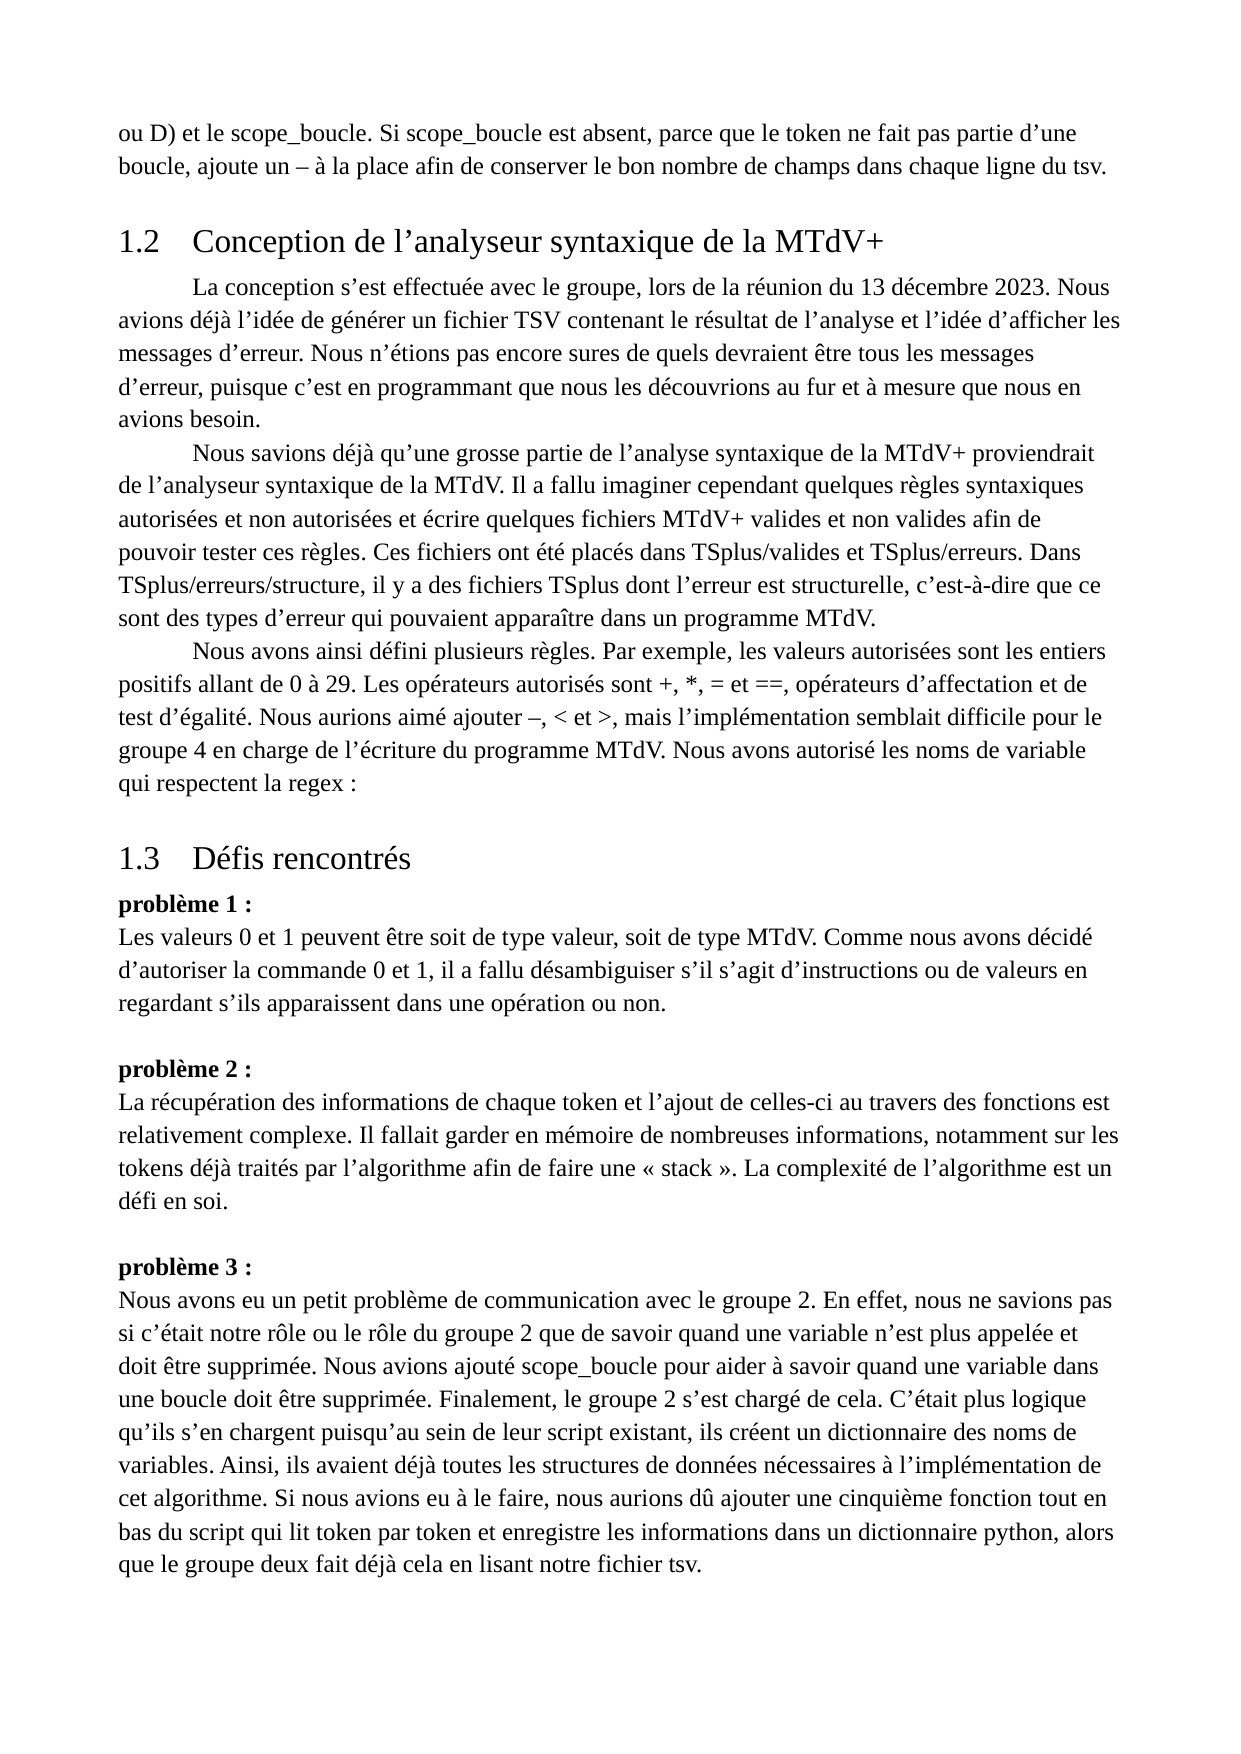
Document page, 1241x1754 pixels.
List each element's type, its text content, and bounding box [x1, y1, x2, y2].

text La conception s’est effectuée avec le groupe, lors de la réunion du 13 décembre 2023. Nous avions déjà l’idée de générer un fichier TSV contenant le résultat de l’analyse et l’idée d’afficher les messages d’erreur. Nous n’étions pas encore sures de quels devraient être tous les messages d’erreur, puisque c’est en programmant que nous les découvrions au fur et à mesure que nous en avions besoin. [118, 272, 1122, 433]
text Les valeurs 0 et 1 peuvent être soit de type valeur, soit de type MTdV. Comme nous avons décidé d’autoriser la commande 0 et 1, il a fallu désambiguiser s’il s’agit d’instructions ou de valeurs en regardant s’ils apparaissent dans une opération ou non. [118, 922, 1122, 1017]
subtitle 1.2 Conception de l’analyseur syntaxique de la MTdV+ [118, 222, 1122, 260]
text La récupération des informations de chaque token et l’ajout de celles-ci au travers des fonctions est relativement complexe. Il fallait garder en mémoire de nombreuses informations, notamment sur les tokens déjà traités par l’algorithme afin de faire une « stack ». La complexité de l’algorithme est un défi en soi. [118, 1087, 1122, 1215]
text Nous avons ainsi défini plusieurs règles. Par exemple, les valeurs autorisées sont les entiers positifs allant de 0 à 29. Les opérateurs autorisés sont +, *, = et ==, opérateurs d’affectation et de test d’égalité. Nous aurions aimé ajouter –, < et >, mais l’implémentation semblait difficile pour le groupe 4 en charge de l’écriture du programme MTdV. Nous avons autorisé les noms de variable qui respectent la regex : [118, 636, 1122, 797]
text problème 2 : [118, 1054, 1122, 1083]
text problème 1 : [118, 889, 1122, 918]
text Nous avons eu un petit problème de communication avec le groupe 2. En effet, nous ne savions pas si c’était notre rôle ou le rôle du groupe 2 que de savoir quand une variable n’est plus appelée et doit être supprimée. Nous avions ajouté scope_boucle pour aider à savoir quand une variable dans une boucle doit être supprimée. Finalement, le groupe 2 s’est chargé de cela. C’était plus logique qu’ils s’en chargent puisqu’au sein de leur script existant, ils créent un dictionnaire des noms de variables. Ainsi, ils avaient déjà toutes les structures de données nécessaires à l’implémentation de cet algorithme. Si nous avions eu à le faire, nous aurions dû ajouter une cinquième fonction tout en bas du script qui lit token par token et enregistre les informations dans un dictionnaire python, alors que le groupe deux fait déjà cela en lisant notre fichier tsv. [118, 1285, 1122, 1578]
subtitle 1.3 Défis rencontrés [118, 838, 1122, 877]
text Nous savions déjà qu’une grosse partie de l’analyse syntaxique de la MTdV+ proviendrait de l’analyseur syntaxique de la MTdV. Il a fallu imaginer cependant quelques règles syntaxiques autorisées et non autorisées et écrire quelques fichiers MTdV+ valides et non valides afin de pouvoir tester ces règles. Ces fichiers ont été placés dans TSplus/valides et TSplus/erreurs. Dans TSplus/erreurs/structure, il y a des fichiers TSplus dont l’erreur est structurelle, c’est-à-dire que ce sont des types d’erreur qui pouvaient apparaître dans un programme MTdV. [118, 438, 1122, 631]
text ou D) et le scope_boucle. Si scope_boucle est absent, parce que le token ne fait pas partie d’une boucle, ajoute un – à la place afin de conserver le bon nombre de champs dans chaque ligne du tsv. [118, 118, 1122, 180]
text problème 3 : [118, 1252, 1122, 1281]
